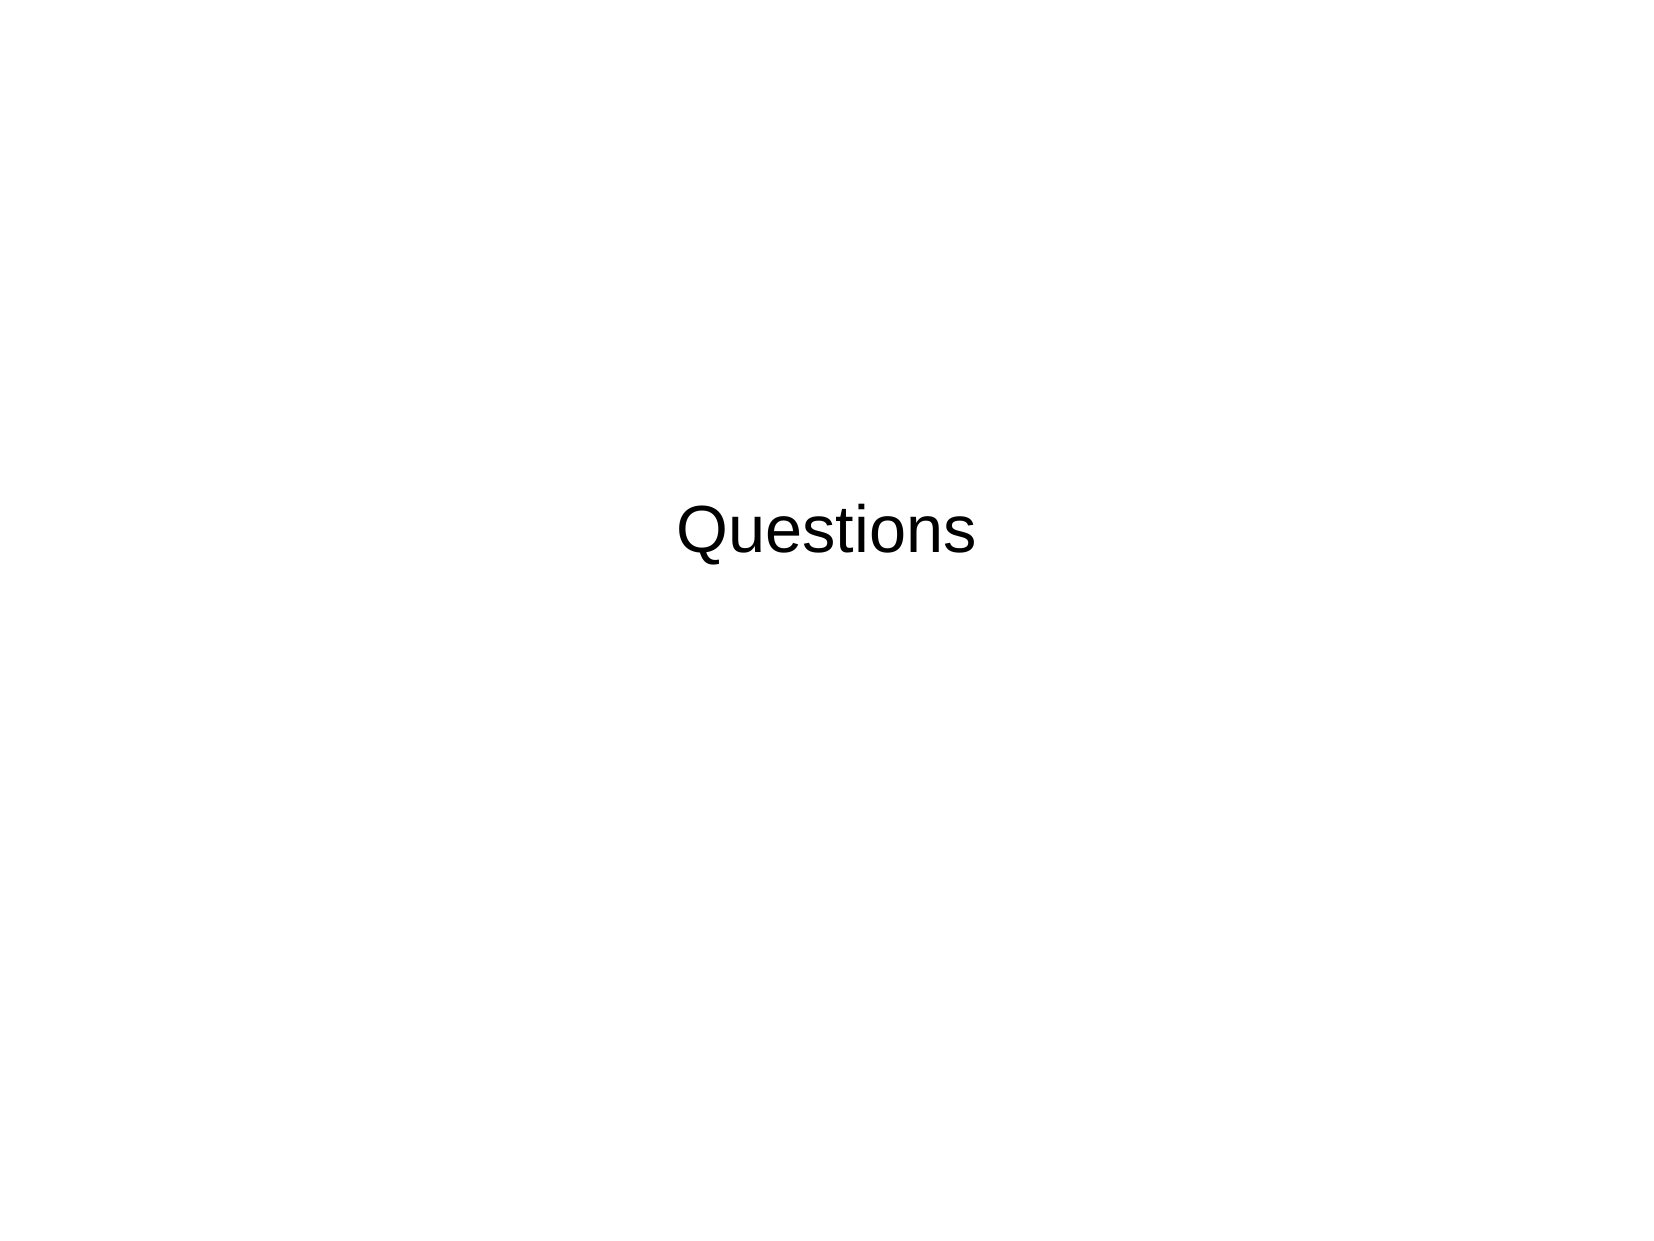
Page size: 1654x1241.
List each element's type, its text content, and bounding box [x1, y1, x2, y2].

subtitle Questions [82, 49, 1571, 1010]
